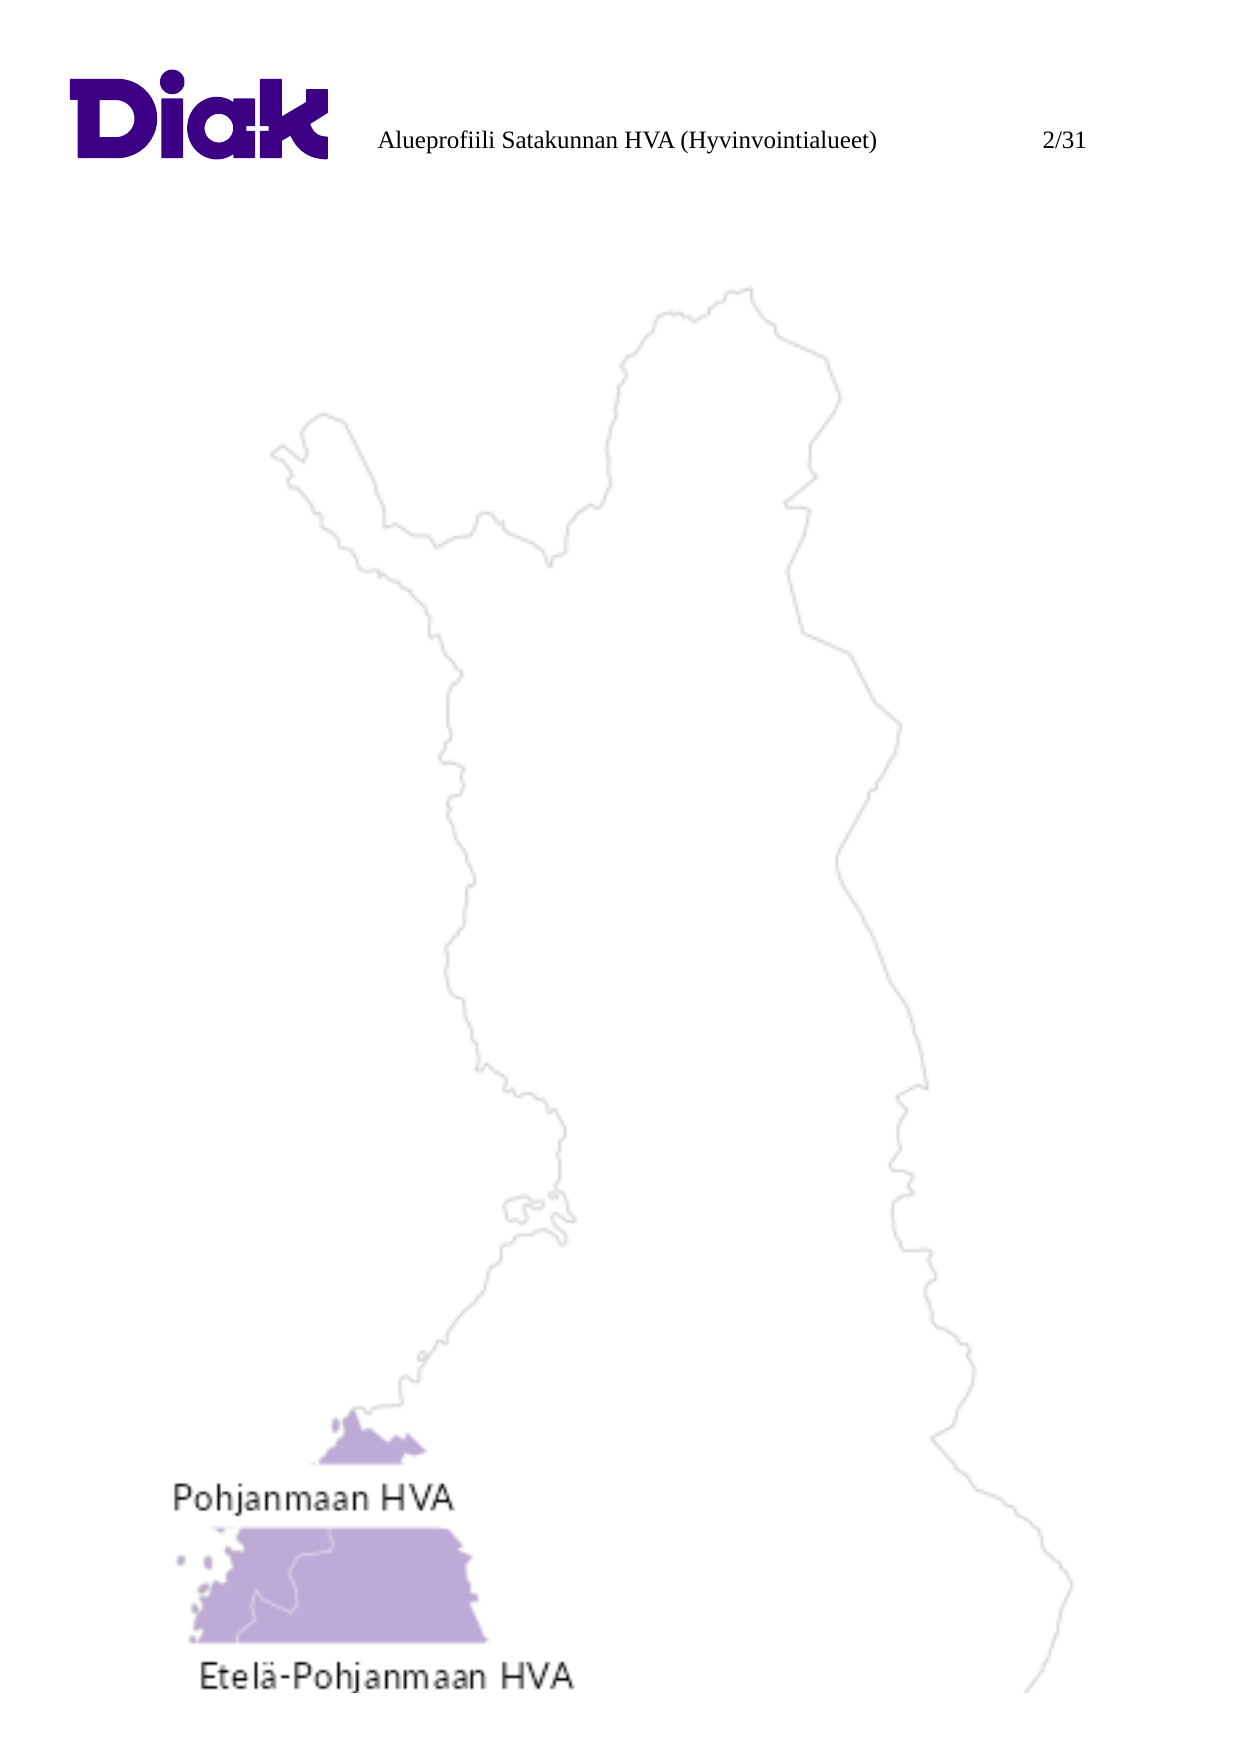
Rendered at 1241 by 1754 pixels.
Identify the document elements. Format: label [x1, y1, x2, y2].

picture [61, 196, 1179, 1693]
